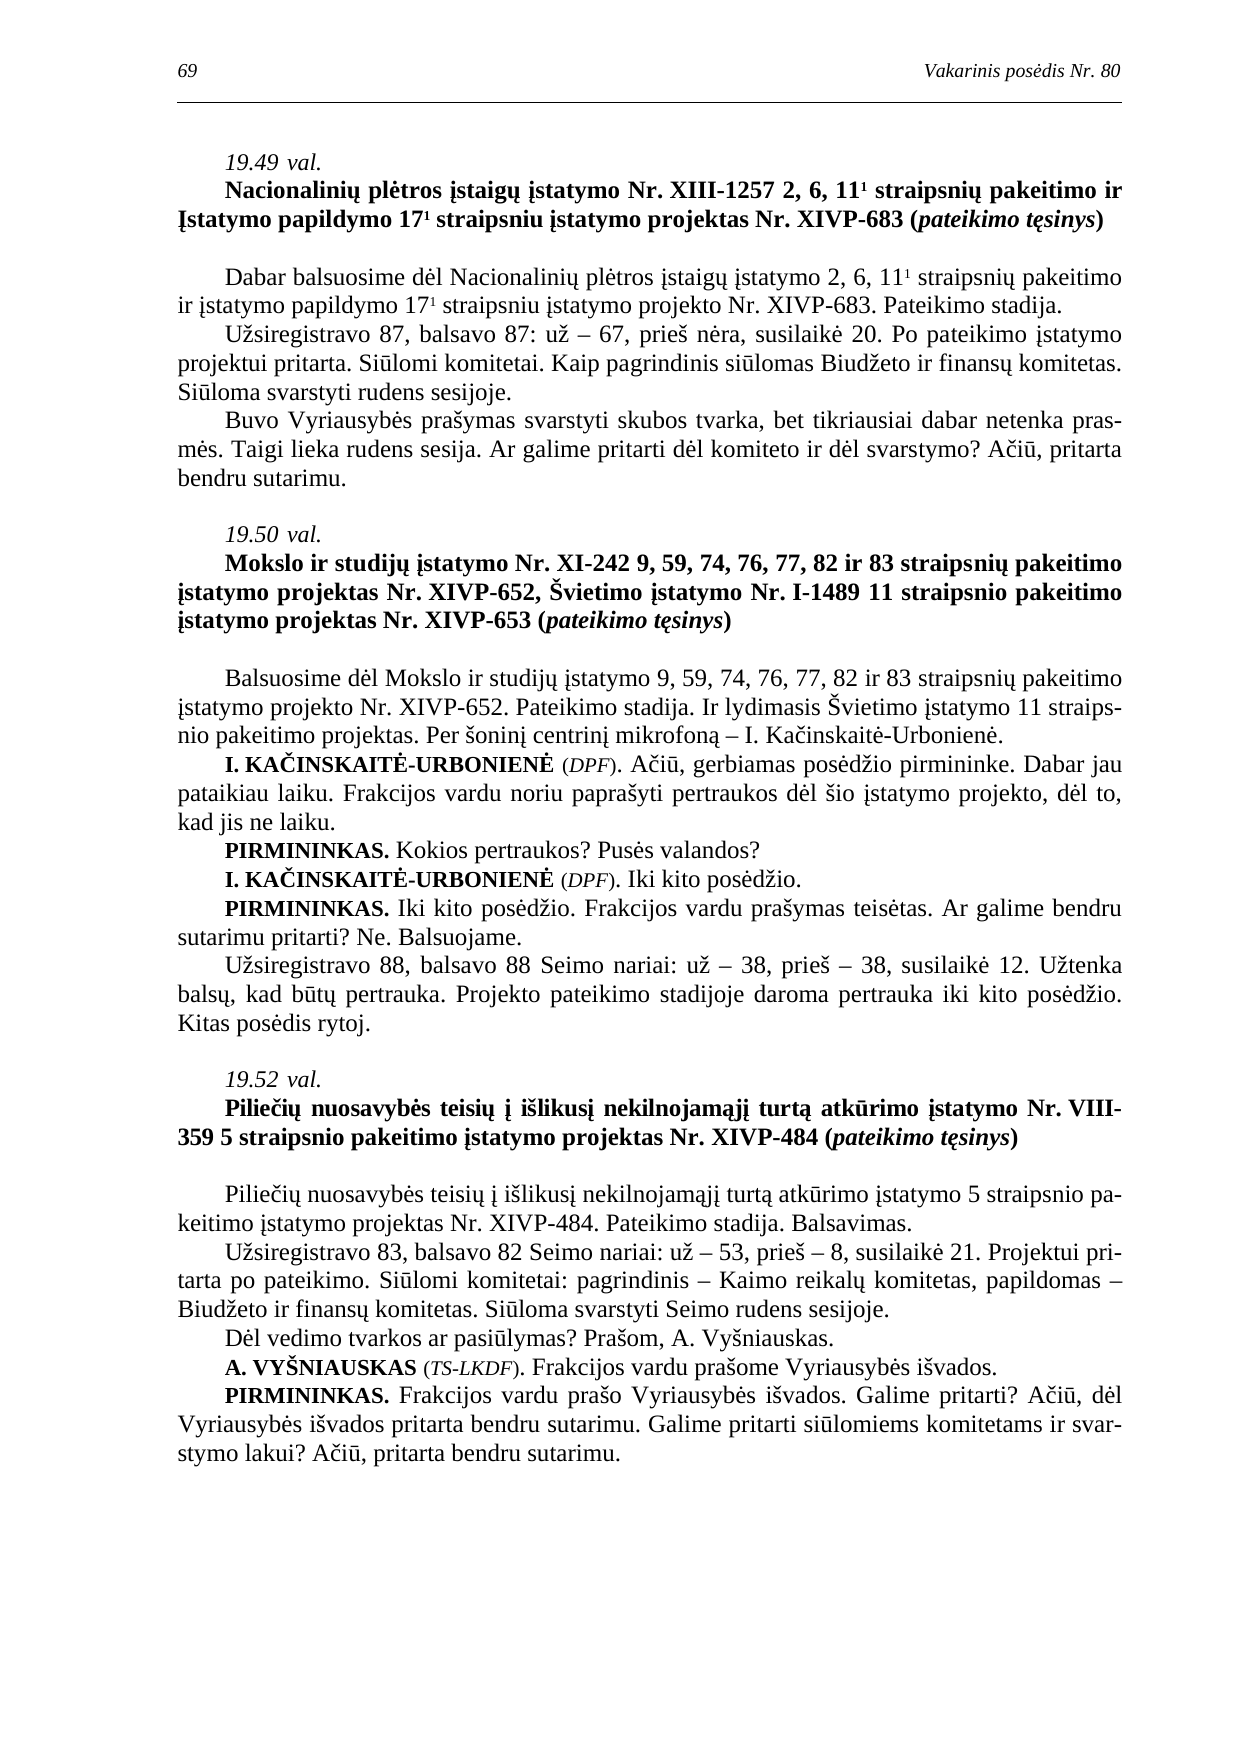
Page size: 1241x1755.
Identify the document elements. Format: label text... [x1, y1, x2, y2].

text Už­si­re­gist­ra­vo 87, bal­sa­vo 87: už – 67, prieš nė­ra, su­si­lai­kė 20. Po pa­tei­ki­mo įsta­ty­mo pro­jek­tui pri­tar­ta. Siū­lo­mi ko­mi­te­tai. Kaip pa­grin­di­nis siū­lo­mas Biu­dže­to ir fi­nan­sų ko­mi­te­tas. Siū­lo­ma svars­ty­ti ru­dens se­si­jo­je. [177, 319, 1122, 405]
text Pi­lie­čių nuo­sa­vy­bės tei­sių į iš­li­ku­sį ne­kil­no­ja­mą­jį tur­tą at­kū­ri­mo įsta­ty­mo 5 straips­nio pa­kei­ti­mo įsta­ty­mo pro­jek­tas Nr. XIVP-484. Pa­tei­ki­mo sta­di­ja. Bal­sa­vi­mas. [177, 1179, 1122, 1237]
text Na­cio­na­li­nių plėt­ros įstai­gų įsta­ty­mo Nr. XIII-1257 2, 6, 111 straips­nių pa­kei­ti­mo ir Įsta­ty­mo pa­pil­dy­mo 171 straips­niu įsta­ty­mo pro­jek­tas Nr. XIVP-683 (pa­tei­ki­mo tę­si­nys) [177, 175, 1122, 233]
text I. KAČINSKAITĖ-URBONIENĖ (DPF). Iki ki­to po­sė­džio. [177, 864, 1122, 893]
text 19.49 val. [224, 148, 1122, 175]
text 19.52 val. [224, 1065, 1122, 1093]
text I. KAČINSKAITĖ-URBONIENĖ (DPF). Ačiū, ger­bia­mas po­sė­džio pir­mi­nin­ke. Da­bar jau pa­tai­kiau lai­ku. Frak­ci­jos var­du no­riu pa­pra­šy­ti per­trau­kos dėl šio įsta­ty­mo pro­jek­to, dėl to, kad jis ne lai­ku. [177, 749, 1122, 835]
text Pi­lie­čių nuo­sa­vy­bės tei­sių į iš­li­ku­sį ne­kil­no­ja­mą­jį tur­tą at­kū­ri­mo įsta­ty­mo Nr. VIII-359 5 straips­nio pa­kei­ti­mo įsta­ty­mo pro­jek­tas Nr. XIVP-484 (pa­tei­ki­mo tę­si­nys) [177, 1093, 1122, 1151]
text Da­bar bal­suo­si­me dėl Na­cio­na­li­nių plėt­ros įstai­gų įsta­ty­mo 2, 6, 111 straips­nių pa­kei­ti­mo ir įsta­ty­mo pa­pil­dy­mo 171 straips­niu įsta­ty­mo pro­jek­to Nr. XIVP-683. Pa­tei­ki­mo sta­di­ja. [177, 262, 1122, 319]
text PIRMININKAS. Iki ki­to po­sė­džio. Frak­ci­jos var­du pra­šy­mas tei­sė­tas. Ar ga­li­me ben­dru su­ta­ri­mu pri­tar­ti? Ne. Bal­suo­ja­me. [177, 893, 1122, 950]
text PIRMININKAS. Ko­kios per­trau­kos? Pu­sės va­lan­dos? [177, 835, 1122, 864]
text Bal­suo­si­me dėl Moks­lo ir stu­di­jų įsta­ty­mo 9, 59, 74, 76, 77, 82 ir 83 straips­nių pa­kei­ti­mo įsta­ty­mo pro­jek­to Nr. XIVP-652. Pa­tei­ki­mo sta­di­ja. Ir ly­di­ma­sis Švie­ti­mo įsta­ty­mo 11 straips­nio pa­kei­ti­mo pro­jek­tas. Per šo­ni­nį cen­tri­nį mik­ro­fo­ną – I. Ka­čins­kai­tė-Ur­bo­nie­nė. [177, 663, 1122, 749]
text Už­si­re­gist­ra­vo 88, bal­sa­vo 88 Sei­mo na­riai: už – 38, prieš – 38, su­si­lai­kė 12. Už­ten­ka bal­sų, kad bū­tų per­trau­ka. Pro­jek­to pa­tei­ki­mo sta­di­jo­je da­ro­ma per­trau­ka iki ki­to po­sė­džio. Ki­tas po­sė­dis ry­toj. [177, 950, 1122, 1037]
text A. VYŠNIAUSKAS (TS-LKDF). Frak­ci­jos var­du pra­šo­me Vy­riau­sy­bės iš­va­dos. [177, 1352, 1122, 1381]
text Už­si­re­gist­ra­vo 83, bal­sa­vo 82 Sei­mo na­riai: už – 53, prieš – 8, su­si­lai­kė 21. Pro­jek­tui pri­tar­ta po pa­tei­ki­mo. Siū­lo­mi ko­mi­te­tai: pa­grin­di­nis – Kai­mo rei­ka­lų ko­mi­te­tas, pa­pil­do­mas – Biu­dže­to ir fi­nan­sų ko­mi­te­tas. Siū­lo­ma svars­ty­ti Sei­mo ru­dens se­si­jo­je. [177, 1237, 1122, 1323]
text Bu­vo Vy­riau­sy­bės pra­šy­mas svars­ty­ti sku­bos tvar­ka, bet tik­riau­siai da­bar ne­ten­ka pras­mės. Tai­gi lie­ka ru­dens se­si­ja. Ar ga­li­me pri­tar­ti dėl ko­mi­te­to ir dėl svars­ty­mo? Ačiū, pri­tar­ta ben­dru su­ta­ri­mu. [177, 405, 1122, 492]
text Dėl ve­di­mo tvar­kos ar pa­siū­ly­mas? Pra­šom, A. Vyš­niaus­kas. [177, 1323, 1122, 1352]
text 19.50 val. [224, 520, 1122, 548]
text PIRMININKAS. Frak­ci­jos var­du pra­šo Vy­riau­sy­bės iš­va­dos. Ga­li­me pri­tar­ti? Ačiū, dėl Vy­riau­sy­bės iš­va­dos pri­tar­ta ben­dru su­ta­ri­mu. Ga­li­me pri­tar­ti siū­lo­miems ko­mi­te­tams ir svar­s­ty­mo la­kui? Ačiū, pri­tar­ta ben­dru su­ta­ri­mu. [177, 1381, 1122, 1467]
text Moks­lo ir stu­di­jų įsta­ty­mo Nr. XI-242 9, 59, 74, 76, 77, 82 ir 83 straips­nių pa­kei­ti­mo įsta­ty­mo pro­jek­tas Nr. XIVP-652, Švie­ti­mo įsta­ty­mo Nr. I-1489 11 straips­nio pa­kei­ti­mo įsta­ty­mo pro­jek­tas Nr. XIVP-653 (pa­tei­ki­mo tę­si­nys) [177, 548, 1122, 634]
